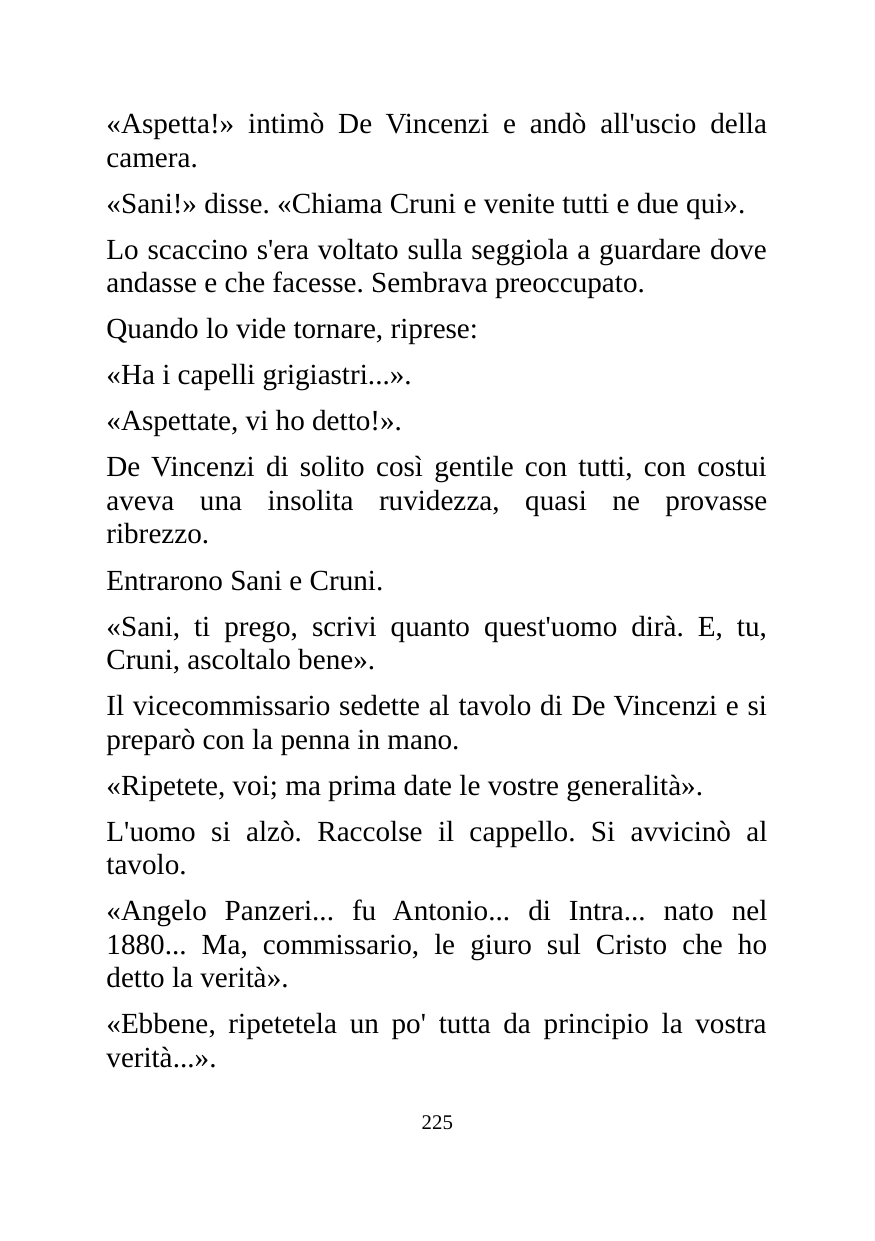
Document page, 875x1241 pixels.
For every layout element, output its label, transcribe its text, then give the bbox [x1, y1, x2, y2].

text «Aspettate, vi ho detto!». [106, 403, 768, 437]
text «Sani, ti prego, scrivi quanto quest'uomo dirà. E, tu, Cruni, ascoltalo bene». [106, 609, 768, 676]
text Il vicecommissario sedette al tavolo di De Vincenzi e si preparò con la penna in mano. [106, 688, 768, 755]
text «Sani!» disse. «Chiama Cruni e venite tutti e due qui». [106, 186, 768, 219]
text Quando lo vide tornare, riprese: [106, 311, 768, 345]
text «Ebbene, ripetetela un po' tutta da principio la vostra verità...». [106, 1007, 768, 1074]
text De Vincenzi di solito così gentile con tutti, con costui aveva una insolita ruvidezza, quasi ne provasse ribrezzo. [106, 449, 768, 550]
text Entrarono Sani e Cruni. [106, 563, 768, 596]
text «Ripetete, voi; ma prima date le vostre generalità». [106, 768, 768, 801]
text «Angelo Panzeri... fu Antonio... di Intra... nato nel 1880... Ma, commissario, le giuro sul Cristo che ho detto la verità». [106, 893, 768, 994]
text «Ha i capelli grigiastri...». [106, 357, 768, 391]
text L'uomo si alzò. Raccolse il cappello. Si avvicinò al tavolo. [106, 814, 768, 881]
text «Aspetta!» intimò De Vincenzi e andò all'uscio della camera. [106, 106, 768, 173]
text Lo scaccino s'era voltato sulla seggiola a guardare dove andasse e che facesse. Sembrava preoccupato. [106, 232, 768, 299]
